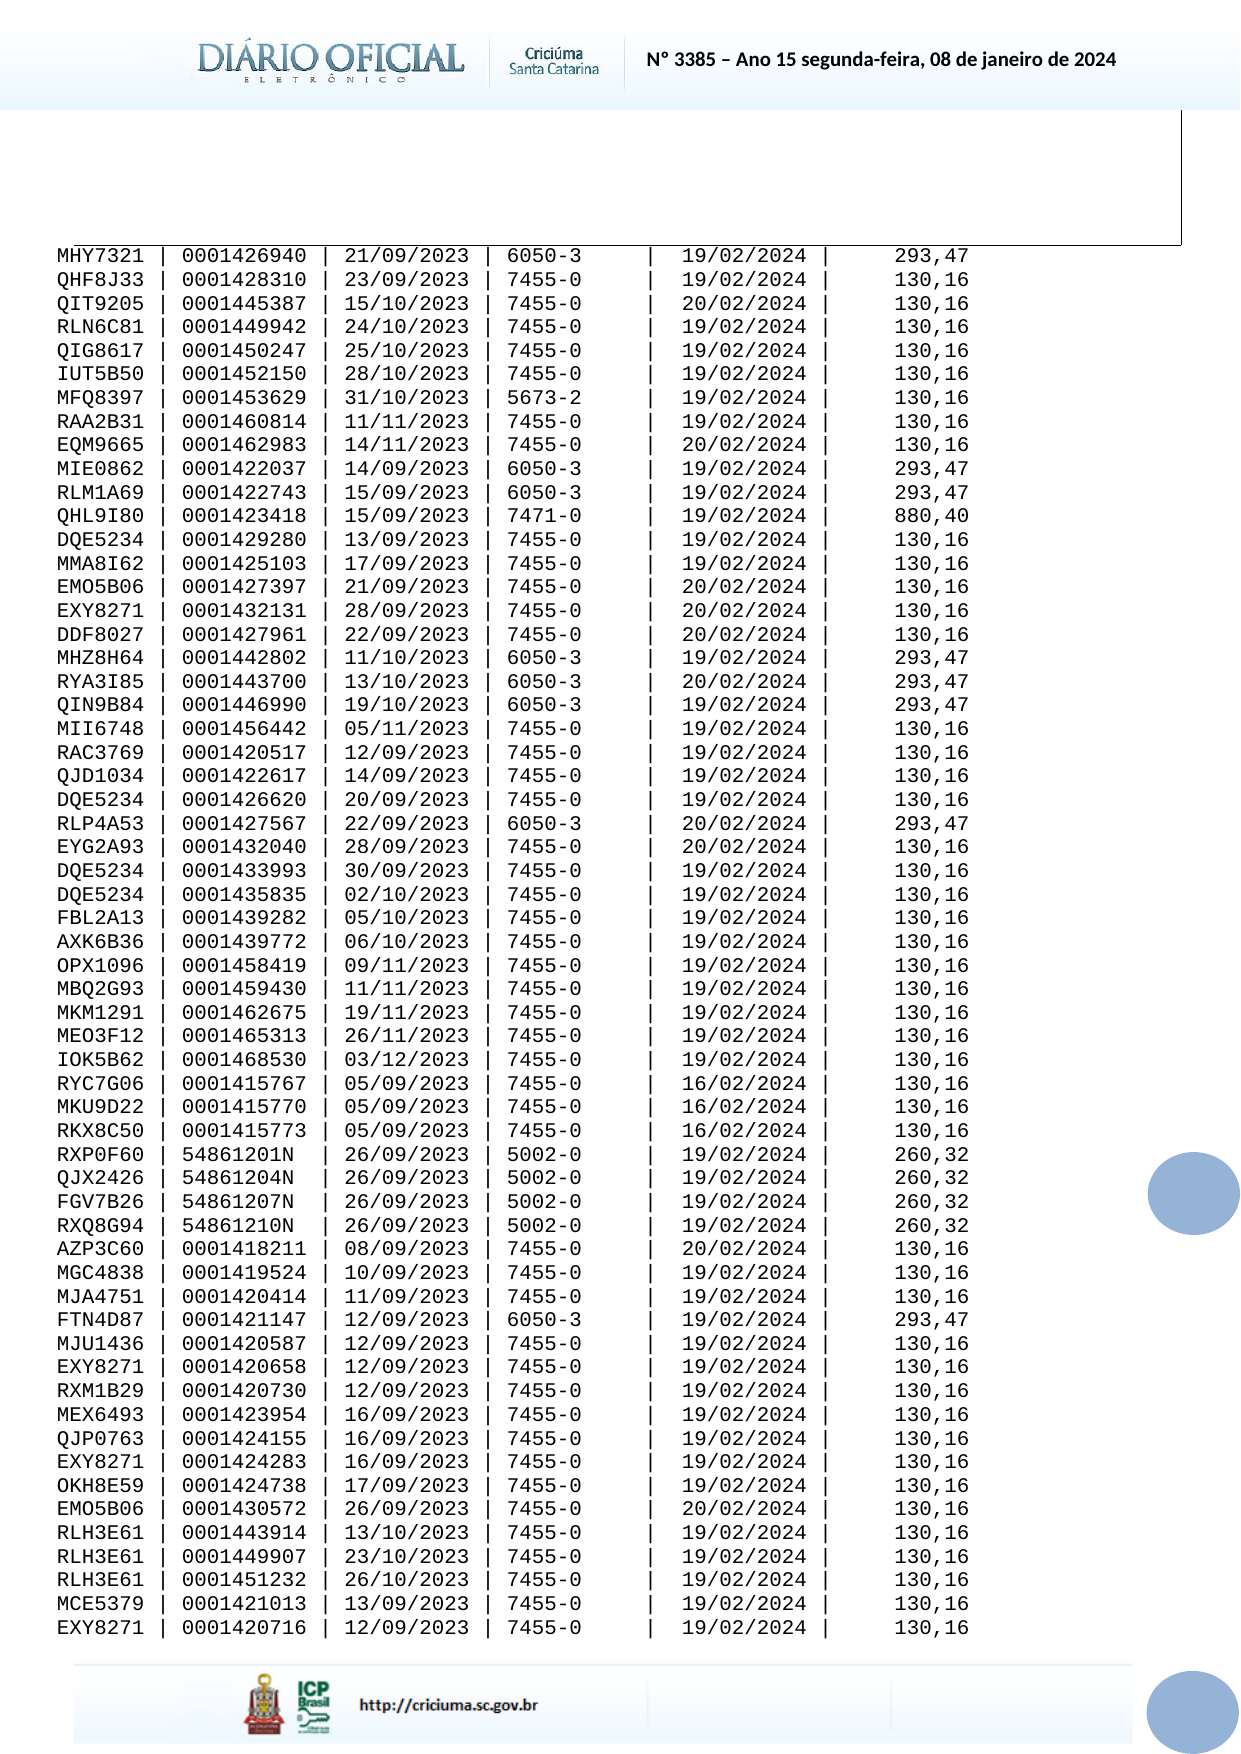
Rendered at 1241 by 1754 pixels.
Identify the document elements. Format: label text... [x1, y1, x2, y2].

text RLN6C81 | 0001449942 | 24/10/2023 | 7455-0 | 19/02/2024 | 130,16 [44, 316, 1181, 340]
text OKH8E59 | 0001424738 | 17/09/2023 | 7455-0 | 19/02/2024 | 130,16 [44, 1475, 1181, 1498]
text OPX1096 | 0001458419 | 09/11/2023 | 7455-0 | 19/02/2024 | 130,16 [44, 954, 1181, 978]
text DQE5234 | 0001433993 | 30/09/2023 | 7455-0 | 19/02/2024 | 130,16 [44, 860, 1181, 884]
text RLP4A53 | 0001427567 | 22/09/2023 | 6050-3 | 20/02/2024 | 293,47 [44, 813, 1181, 836]
text EMO5B06 | 0001430572 | 26/09/2023 | 7455-0 | 20/02/2024 | 130,16 [44, 1498, 1181, 1522]
text RXQ8G94 | 54861210N | 26/09/2023 | 5002-0 | 19/02/2024 | 260,32 [44, 1215, 1181, 1238]
text EYG2A93 | 0001432040 | 28/09/2023 | 7455-0 | 20/02/2024 | 130,16 [44, 836, 1181, 860]
text MCE5379 | 0001421013 | 13/09/2023 | 7455-0 | 19/02/2024 | 130,16 [44, 1593, 1181, 1617]
text RLM1A69 | 0001422743 | 15/09/2023 | 6050-3 | 19/02/2024 | 293,47 [44, 482, 1181, 505]
text RXM1B29 | 0001420730 | 12/09/2023 | 7455-0 | 19/02/2024 | 130,16 [44, 1380, 1181, 1404]
text RAC3769 | 0001420517 | 12/09/2023 | 7455-0 | 19/02/2024 | 130,16 [44, 742, 1181, 765]
text MIE0862 | 0001422037 | 14/09/2023 | 6050-3 | 19/02/2024 | 293,47 [44, 458, 1181, 482]
text MEO3F12 | 0001465313 | 26/11/2023 | 7455-0 | 19/02/2024 | 130,16 [44, 1026, 1181, 1049]
text RKX8C50 | 0001415773 | 05/09/2023 | 7455-0 | 16/02/2024 | 130,16 [44, 1120, 1181, 1144]
text RYC7G06 | 0001415767 | 05/09/2023 | 7455-0 | 16/02/2024 | 130,16 [44, 1073, 1181, 1096]
text RAA2B31 | 0001460814 | 11/11/2023 | 7455-0 | 19/02/2024 | 130,16 [44, 411, 1181, 434]
text EMO5B06 | 0001427397 | 21/09/2023 | 7455-0 | 20/02/2024 | 130,16 [44, 576, 1181, 600]
text RLH3E61 | 0001451232 | 26/10/2023 | 7455-0 | 19/02/2024 | 130,16 [44, 1569, 1181, 1593]
text MMA8I62 | 0001425103 | 17/09/2023 | 7455-0 | 19/02/2024 | 130,16 [44, 553, 1181, 576]
text QJX2426 | 54861204N | 26/09/2023 | 5002-0 | 19/02/2024 | 260,32 [44, 1167, 1157, 1191]
text QIT9205 | 0001445387 | 15/10/2023 | 7455-0 | 20/02/2024 | 130,16 [44, 292, 1181, 316]
text QHL9I80 | 0001423418 | 15/09/2023 | 7471-0 | 19/02/2024 | 880,40 [44, 505, 1181, 529]
text MEX6493 | 0001423954 | 16/09/2023 | 7455-0 | 19/02/2024 | 130,16 [44, 1404, 1181, 1427]
text DQE5234 | 0001429280 | 13/09/2023 | 7455-0 | 19/02/2024 | 130,16 [44, 529, 1181, 553]
text MGC4838 | 0001419524 | 10/09/2023 | 7455-0 | 19/02/2024 | 130,16 [44, 1262, 1181, 1286]
text AXK6B36 | 0001439772 | 06/10/2023 | 7455-0 | 19/02/2024 | 130,16 [44, 931, 1181, 954]
text MHY7321 | 0001426940 | 21/09/2023 | 6050-3 | 19/02/2024 | 293,47 [44, 245, 1181, 269]
text MKU9D22 | 0001415770 | 05/09/2023 | 7455-0 | 16/02/2024 | 130,16 [44, 1096, 1181, 1120]
text QHF8J33 | 0001428310 | 23/09/2023 | 7455-0 | 19/02/2024 | 130,16 [44, 269, 1181, 292]
text IOK5B62 | 0001468530 | 03/12/2023 | 7455-0 | 19/02/2024 | 130,16 [44, 1049, 1181, 1073]
text EXY8271 | 0001420716 | 12/09/2023 | 7455-0 | 19/02/2024 | 130,16 [44, 1617, 1181, 1640]
text MII6748 | 0001456442 | 05/11/2023 | 7455-0 | 19/02/2024 | 130,16 [44, 718, 1181, 742]
text MHZ8H64 | 0001442802 | 11/10/2023 | 6050-3 | 19/02/2024 | 293,47 [44, 647, 1181, 671]
text QIG8617 | 0001450247 | 25/10/2023 | 7455-0 | 19/02/2024 | 130,16 [44, 340, 1181, 363]
text FGV7B26 | 54861207N | 26/09/2023 | 5002-0 | 19/02/2024 | 260,32 [44, 1191, 1153, 1215]
text FTN4D87 | 0001421147 | 12/09/2023 | 6050-3 | 19/02/2024 | 293,47 [44, 1309, 1181, 1333]
text MBQ2G93 | 0001459430 | 11/11/2023 | 7455-0 | 19/02/2024 | 130,16 [44, 978, 1181, 1002]
text MJA4751 | 0001420414 | 11/09/2023 | 7455-0 | 19/02/2024 | 130,16 [44, 1286, 1181, 1309]
text EQM9665 | 0001462983 | 14/11/2023 | 7455-0 | 20/02/2024 | 130,16 [44, 434, 1181, 458]
text EXY8271 | 0001420658 | 12/09/2023 | 7455-0 | 19/02/2024 | 130,16 [44, 1357, 1181, 1380]
text QJD1034 | 0001422617 | 14/09/2023 | 7455-0 | 19/02/2024 | 130,16 [44, 765, 1181, 789]
text DDF8027 | 0001427961 | 22/09/2023 | 7455-0 | 20/02/2024 | 130,16 [44, 623, 1181, 647]
text EXY8271 | 0001424283 | 16/09/2023 | 7455-0 | 19/02/2024 | 130,16 [44, 1451, 1181, 1475]
text RLH3E61 | 0001443914 | 13/10/2023 | 7455-0 | 19/02/2024 | 130,16 [44, 1522, 1181, 1546]
text EXY8271 | 0001432131 | 28/09/2023 | 7455-0 | 20/02/2024 | 130,16 [44, 600, 1181, 623]
text RLH3E61 | 0001449907 | 23/10/2023 | 7455-0 | 19/02/2024 | 130,16 [44, 1546, 1181, 1569]
text MFQ8397 | 0001453629 | 31/10/2023 | 5673-2 | 19/02/2024 | 130,16 [44, 387, 1181, 411]
text IUT5B50 | 0001452150 | 28/10/2023 | 7455-0 | 19/02/2024 | 130,16 [44, 363, 1181, 387]
text MKM1291 | 0001462675 | 19/11/2023 | 7455-0 | 19/02/2024 | 130,16 [44, 1002, 1181, 1026]
text RYA3I85 | 0001443700 | 13/10/2023 | 6050-3 | 20/02/2024 | 293,47 [44, 671, 1181, 694]
text RXP0F60 | 54861201N | 26/09/2023 | 5002-0 | 19/02/2024 | 260,32 [44, 1144, 1181, 1167]
text QJP0763 | 0001424155 | 16/09/2023 | 7455-0 | 19/02/2024 | 130,16 [44, 1427, 1181, 1451]
text DQE5234 | 0001426620 | 20/09/2023 | 7455-0 | 19/02/2024 | 130,16 [44, 789, 1181, 813]
text AZP3C60 | 0001418211 | 08/09/2023 | 7455-0 | 20/02/2024 | 130,16 [44, 1238, 1181, 1262]
text QIN9B84 | 0001446990 | 19/10/2023 | 6050-3 | 19/02/2024 | 293,47 [44, 694, 1181, 718]
text FBL2A13 | 0001439282 | 05/10/2023 | 7455-0 | 19/02/2024 | 130,16 [44, 907, 1181, 931]
text DQE5234 | 0001435835 | 02/10/2023 | 7455-0 | 19/02/2024 | 130,16 [44, 884, 1181, 907]
text MJU1436 | 0001420587 | 12/09/2023 | 7455-0 | 19/02/2024 | 130,16 [44, 1333, 1181, 1357]
